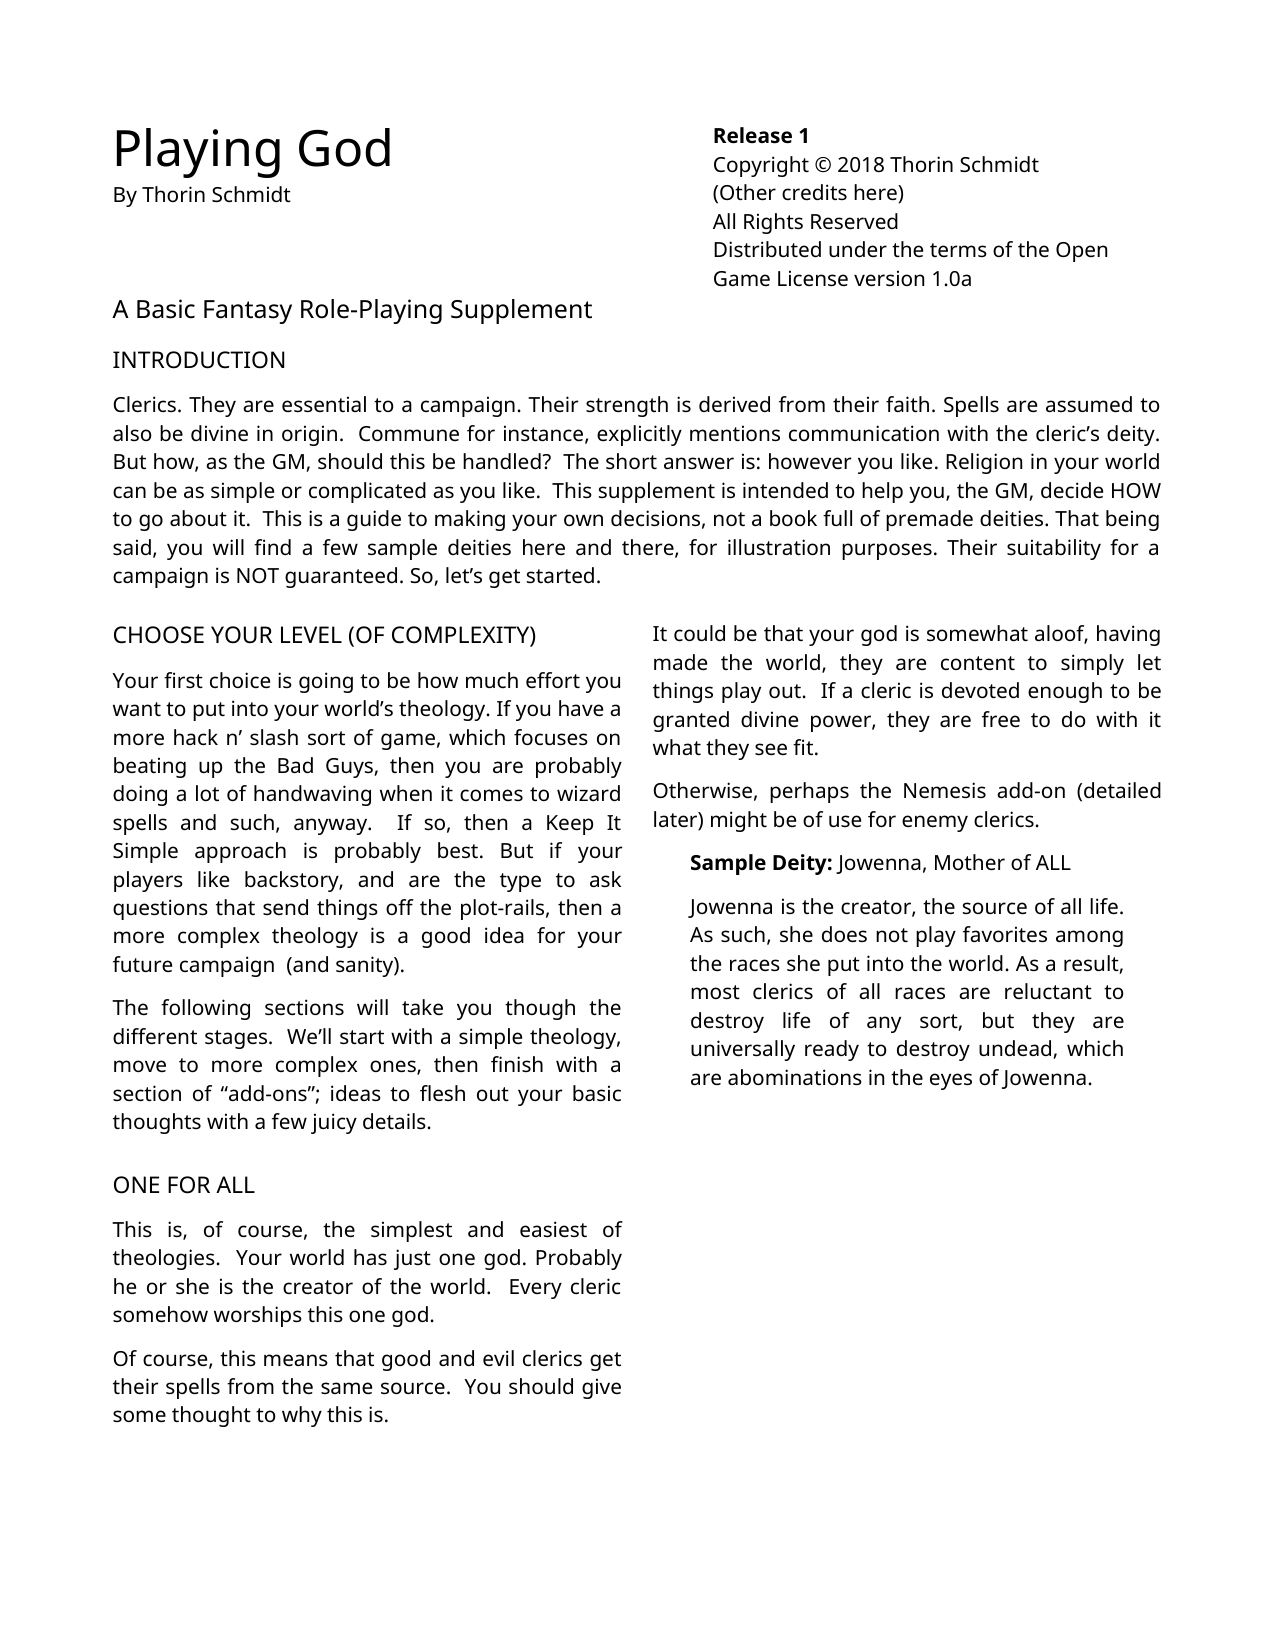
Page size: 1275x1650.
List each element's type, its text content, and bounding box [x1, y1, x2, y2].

subtitle CHOOSE YOUR LEVEL (OF COMPLEXITY) [112, 619, 622, 651]
subtitle ONE FOR ALL [112, 1169, 622, 1200]
text Clerics. They are essential to a campaign. Their strength is derived from their faith. Spells are assumed to also be divine in origin. Commune for instance, explicitly mentions communication with the cleric’s deity. But how, as the GM, should this be handled? The short answer is: however you like. Religion in your world can be as simple or complicated as you like. This supplement is intended to help you, the GM, decide HOW to go about it. This is a guide to making your own decisions, not a book full of premade deities. That being said, you will find a few sample deities here and there, for illustration purposes. Their suitability for a campaign is NOT guaranteed. So, let’s get started. [112, 390, 1162, 589]
text The following sections will take you though the different stages. We’ll start with a simple theology, move to more complex ones, then finish with a section of “add-ons”; ideas to flesh out your basic thoughts with a few juicy details. [112, 993, 622, 1136]
table_cell A Basic Fantasy Role-Playing Supplement [113, 292, 1162, 326]
text Jowenna is the creator, the source of all life. As such, she does not play favorites among the races she put into the world. As a result, most clerics of all races are reluctant to destroy life of any sort, but they are universally ready to destroy undead, which are abominations in the eyes of Jowenna. [690, 892, 1125, 1091]
table_header Release 1 Copyright © 2018 Thorin Schmidt (Other credits here) All Rights Reserved Distributed under the terms of the Open Game License version 1.0a [713, 113, 1162, 292]
subtitle INTRODUCTION [112, 344, 1162, 375]
text It could be that your god is somewhat aloof, having made the world, they are content to simply let things play out. If a cleric is devoted enough to be granted divine power, they are free to do with it what they see fit. [652, 619, 1162, 762]
text Otherwise, perhaps the Nemesis add-on (detailed later) might be of use for enemy clerics. [652, 777, 1162, 833]
text Sample Deity: Jowenna, Mother of ALL [690, 848, 1125, 877]
table_header Playing God By Thorin Schmidt [113, 113, 713, 292]
text Your first choice is going to be how much effort you want to put into your world’s theology. If you have a more hack n’ slash sort of game, which focuses on beating up the Bad Guys, then you are probably doing a lot of handwaving when it comes to wizard spells and such, anyway. If so, then a Keep It Simple approach is probably best. But if your players like backstory, and are the type to ask questions that send things off the plot-rails, then a more complex theology is a good idea for your future campaign (and sanity). [112, 666, 622, 978]
text Of course, this means that good and evil clerics get their spells from the same source. You should give some thought to why this is. [112, 1344, 622, 1429]
text This is, of course, the simplest and easiest of theologies. Your world has just one god. Probably he or she is the creator of the world. Every cleric somehow worships this one god. [112, 1215, 622, 1329]
